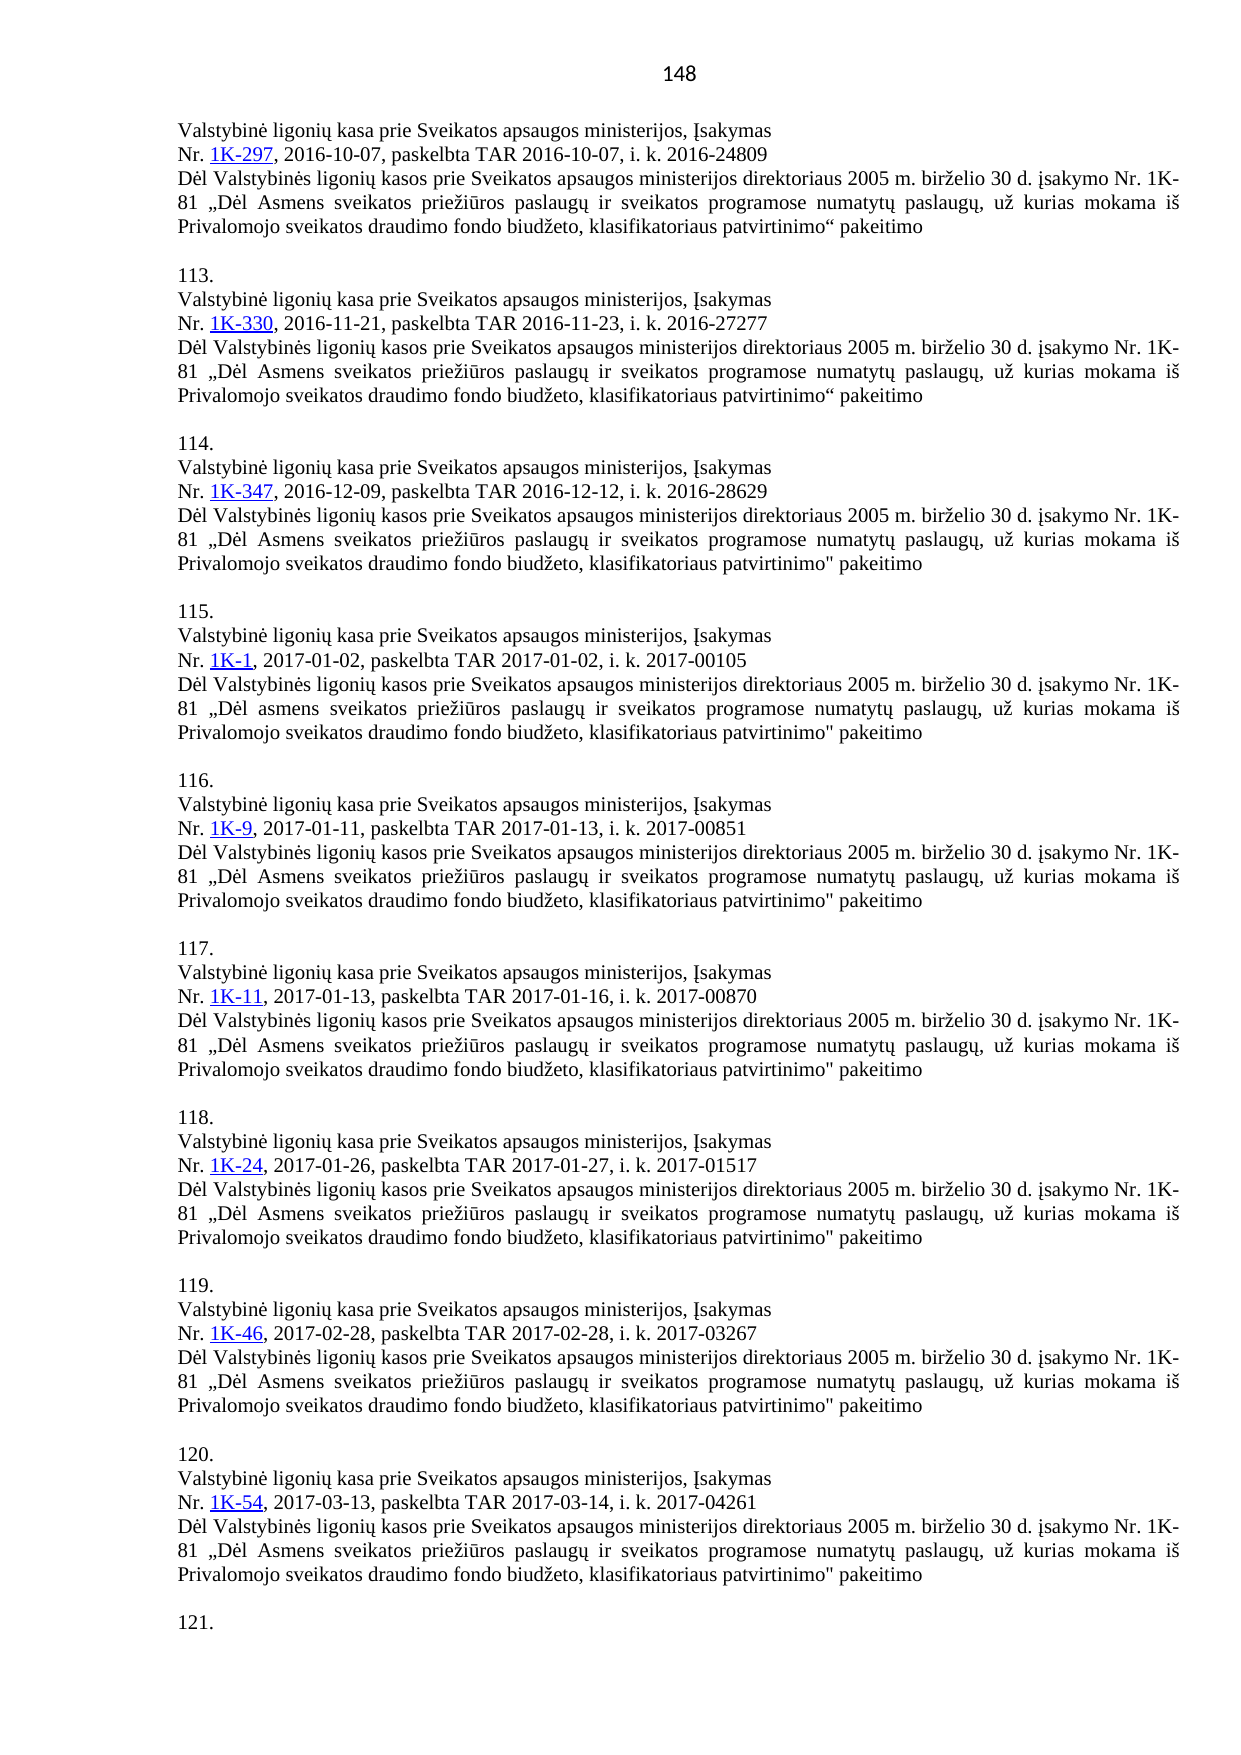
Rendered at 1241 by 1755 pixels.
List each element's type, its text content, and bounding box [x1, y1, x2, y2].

text Nr. 1K-1, 2017-01-02, paskelbta TAR 2017-01-02, i. k. 2017-00105 [177, 647, 1181, 672]
text 119. [177, 1273, 1181, 1297]
text Nr. 1K-297, 2016-10-07, paskelbta TAR 2016-10-07, i. k. 2016-24809 [177, 142, 1181, 166]
text Dėl Valstybinės ligonių kasos prie Sveikatos apsaugos ministerijos direktoriaus 2005 m. birželio 30 d. įsakymo Nr. 1K-81 „Dėl Asmens sveikatos priežiūros paslaugų ir sveikatos programose numatytų paslaugų, už kurias mokama iš Privalomojo sveikatos draudimo fondo biudžeto, klasifikatoriaus patvirtinimo“ pakeitimo [177, 335, 1181, 407]
text Valstybinė ligonių kasa prie Sveikatos apsaugos ministerijos, Įsakymas [177, 118, 1181, 142]
text Dėl Valstybinės ligonių kasos prie Sveikatos apsaugos ministerijos direktoriaus 2005 m. birželio 30 d. įsakymo Nr. 1K-81 „Dėl Asmens sveikatos priežiūros paslaugų ir sveikatos programose numatytų paslaugų, už kurias mokama iš Privalomojo sveikatos draudimo fondo biudžeto, klasifikatoriaus patvirtinimo" pakeitimo [177, 1008, 1181, 1081]
text 121. [177, 1610, 1181, 1634]
text 118. [177, 1105, 1181, 1129]
text Valstybinė ligonių kasa prie Sveikatos apsaugos ministerijos, Įsakymas [177, 1129, 1181, 1153]
text Valstybinė ligonių kasa prie Sveikatos apsaugos ministerijos, Įsakymas [177, 1297, 1181, 1321]
text 116. [177, 768, 1181, 792]
text Valstybinė ligonių kasa prie Sveikatos apsaugos ministerijos, Įsakymas [177, 960, 1181, 984]
text Valstybinė ligonių kasa prie Sveikatos apsaugos ministerijos, Įsakymas [177, 623, 1181, 647]
text Dėl Valstybinės ligonių kasos prie Sveikatos apsaugos ministerijos direktoriaus 2005 m. birželio 30 d. įsakymo Nr. 1K-81 „Dėl Asmens sveikatos priežiūros paslaugų ir sveikatos programose numatytų paslaugų, už kurias mokama iš Privalomojo sveikatos draudimo fondo biudžeto, klasifikatoriaus patvirtinimo“ pakeitimo [177, 166, 1181, 238]
text Nr. 1K-9, 2017-01-11, paskelbta TAR 2017-01-13, i. k. 2017-00851 [177, 816, 1181, 840]
text Dėl Valstybinės ligonių kasos prie Sveikatos apsaugos ministerijos direktoriaus 2005 m. birželio 30 d. įsakymo Nr. 1K-81 „Dėl Asmens sveikatos priežiūros paslaugų ir sveikatos programose numatytų paslaugų, už kurias mokama iš Privalomojo sveikatos draudimo fondo biudžeto, klasifikatoriaus patvirtinimo" pakeitimo [177, 1514, 1181, 1586]
text Dėl Valstybinės ligonių kasos prie Sveikatos apsaugos ministerijos direktoriaus 2005 m. birželio 30 d. įsakymo Nr. 1K-81 „Dėl Asmens sveikatos priežiūros paslaugų ir sveikatos programose numatytų paslaugų, už kurias mokama iš Privalomojo sveikatos draudimo fondo biudžeto, klasifikatoriaus patvirtinimo" pakeitimo [177, 1345, 1181, 1417]
text Dėl Valstybinės ligonių kasos prie Sveikatos apsaugos ministerijos direktoriaus 2005 m. birželio 30 d. įsakymo Nr. 1K-81 „Dėl Asmens sveikatos priežiūros paslaugų ir sveikatos programose numatytų paslaugų, už kurias mokama iš Privalomojo sveikatos draudimo fondo biudžeto, klasifikatoriaus patvirtinimo" pakeitimo [177, 1177, 1181, 1249]
text Valstybinė ligonių kasa prie Sveikatos apsaugos ministerijos, Įsakymas [177, 792, 1181, 816]
text 113. [177, 262, 1181, 287]
text 114. [177, 431, 1181, 455]
text Nr. 1K-347, 2016-12-09, paskelbta TAR 2016-12-12, i. k. 2016-28629 [177, 479, 1181, 503]
text 120. [177, 1442, 1181, 1466]
text Valstybinė ligonių kasa prie Sveikatos apsaugos ministerijos, Įsakymas [177, 455, 1181, 479]
text Dėl Valstybinės ligonių kasos prie Sveikatos apsaugos ministerijos direktoriaus 2005 m. birželio 30 d. įsakymo Nr. 1K-81 „Dėl Asmens sveikatos priežiūros paslaugų ir sveikatos programose numatytų paslaugų, už kurias mokama iš Privalomojo sveikatos draudimo fondo biudžeto, klasifikatoriaus patvirtinimo" pakeitimo [177, 840, 1181, 912]
text Dėl Valstybinės ligonių kasos prie Sveikatos apsaugos ministerijos direktoriaus 2005 m. birželio 30 d. įsakymo Nr. 1K-81 „Dėl Asmens sveikatos priežiūros paslaugų ir sveikatos programose numatytų paslaugų, už kurias mokama iš Privalomojo sveikatos draudimo fondo biudžeto, klasifikatoriaus patvirtinimo" pakeitimo [177, 503, 1181, 575]
text 115. [177, 599, 1181, 623]
text Valstybinė ligonių kasa prie Sveikatos apsaugos ministerijos, Įsakymas [177, 1466, 1181, 1490]
text Nr. 1K-54, 2017-03-13, paskelbta TAR 2017-03-14, i. k. 2017-04261 [177, 1490, 1181, 1514]
text Nr. 1K-11, 2017-01-13, paskelbta TAR 2017-01-16, i. k. 2017-00870 [177, 984, 1181, 1008]
text Dėl Valstybinės ligonių kasos prie Sveikatos apsaugos ministerijos direktoriaus 2005 m. birželio 30 d. įsakymo Nr. 1K-81 „Dėl asmens sveikatos priežiūros paslaugų ir sveikatos programose numatytų paslaugų, už kurias mokama iš Privalomojo sveikatos draudimo fondo biudžeto, klasifikatoriaus patvirtinimo" pakeitimo [177, 672, 1181, 744]
text Nr. 1K-24, 2017-01-26, paskelbta TAR 2017-01-27, i. k. 2017-01517 [177, 1153, 1181, 1177]
text 117. [177, 936, 1181, 960]
text Nr. 1K-46, 2017-02-28, paskelbta TAR 2017-02-28, i. k. 2017-03267 [177, 1321, 1181, 1345]
text Valstybinė ligonių kasa prie Sveikatos apsaugos ministerijos, Įsakymas [177, 287, 1181, 311]
text Nr. 1K-330, 2016-11-21, paskelbta TAR 2016-11-23, i. k. 2016-27277 [177, 311, 1181, 335]
